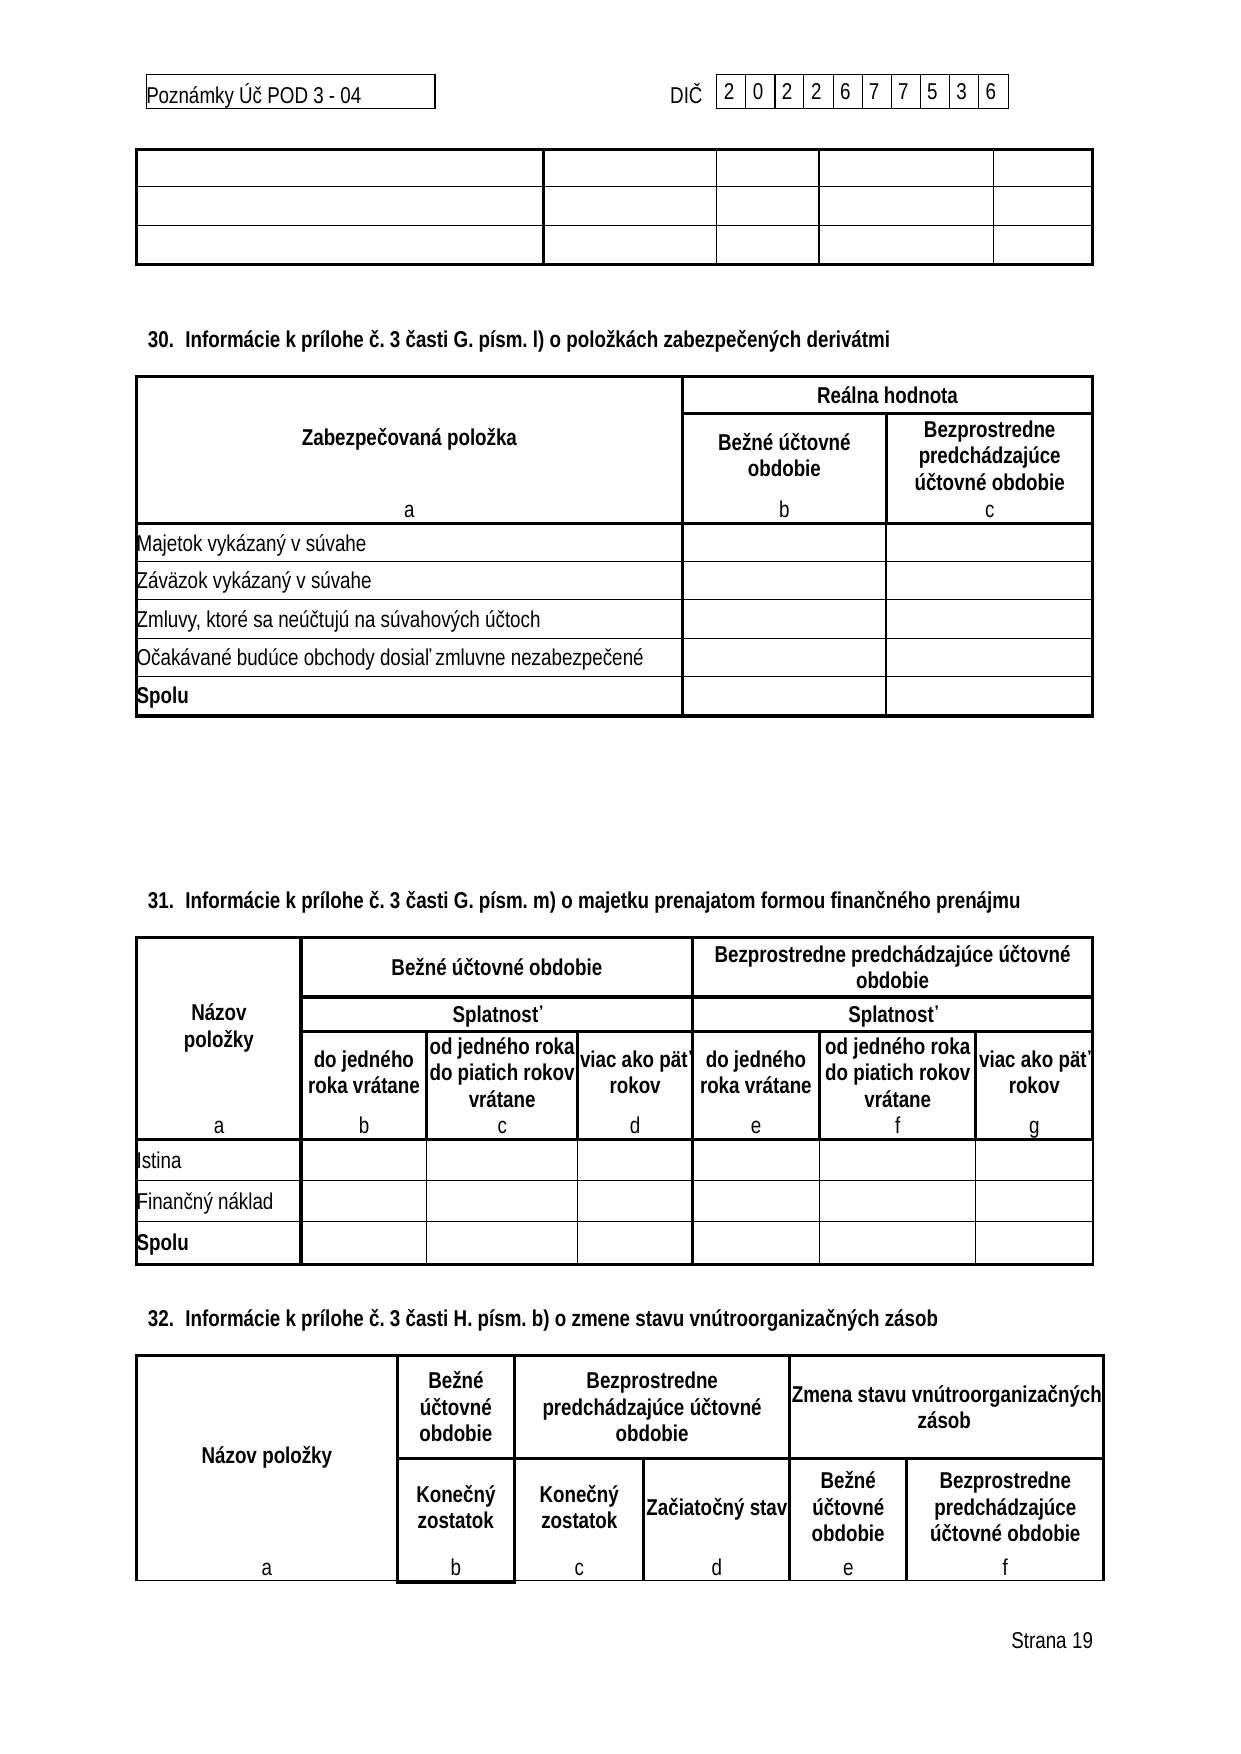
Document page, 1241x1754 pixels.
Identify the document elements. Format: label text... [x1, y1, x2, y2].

table_cell g [977, 1112, 1091, 1138]
table_cell b [399, 1554, 513, 1580]
table_cell [976, 1222, 1092, 1262]
table_cell [545, 187, 716, 224]
table_cell e [694, 1112, 818, 1138]
table_cell Bezprostredne predchádzajúce účtovné obdobie [908, 1460, 1102, 1554]
table_header Reálna hodnota [684, 378, 1091, 412]
table_cell [887, 562, 1091, 599]
table_cell [684, 525, 885, 561]
table_cell [820, 1141, 975, 1180]
table_cell [820, 151, 993, 186]
table_cell [303, 1181, 426, 1221]
table_cell viac ako päť rokov [977, 1033, 1091, 1112]
table_cell [820, 1181, 975, 1221]
table_header Bezprostredne predchádzajúce účtovné obdobie [516, 1357, 788, 1457]
table_cell a [138, 1554, 396, 1580]
table_cell [545, 151, 716, 186]
table_cell [684, 639, 885, 676]
table_cell a [138, 1112, 299, 1138]
table_cell do jedného roka vrátane [694, 1033, 818, 1112]
table_header Zabezpečovaná položka [138, 378, 681, 496]
table_cell [694, 1181, 819, 1221]
table_cell [684, 600, 885, 637]
table_cell Bežné účtovné obdobie [684, 415, 885, 496]
table_cell f [908, 1554, 1102, 1580]
table_cell Majetok vykázaný v súvahe [138, 525, 681, 561]
table_header Bežné účtovné obdobie [399, 1357, 513, 1457]
table_cell [994, 226, 1091, 263]
table_cell Splatnosť [694, 999, 1091, 1030]
table_cell b [303, 1112, 425, 1138]
table_cell [427, 1222, 577, 1262]
table_header Názov položky [138, 1357, 396, 1554]
title Informácie k prílohe č. 3 časti H. písm. b) o zmene stavu vnútroorganizačných zásob [148, 1305, 1093, 1331]
table_cell [684, 562, 885, 599]
table_cell [717, 226, 818, 263]
table_cell [427, 1141, 577, 1180]
table_cell Splatnosť [303, 999, 691, 1030]
table_cell od jedného roka do piatich rokov vrátane [428, 1033, 576, 1112]
table_cell [820, 226, 993, 263]
table_cell [976, 1181, 1092, 1221]
title Informácie k prílohe č. 3 časti G. písm. m) o majetku prenajatom formou finančného prenájmu [148, 887, 1093, 913]
table_cell [717, 187, 818, 224]
table_cell Spolu [138, 677, 681, 714]
table_cell [138, 187, 542, 224]
table_cell Záväzok vykázaný v súvahe [138, 562, 681, 599]
table_cell viac ako päť rokov [579, 1033, 691, 1112]
table_cell od jedného roka do piatich rokov vrátane [821, 1033, 974, 1112]
table_cell Spolu [138, 1222, 299, 1262]
table_cell [976, 1141, 1092, 1180]
table_cell [887, 600, 1091, 637]
table_cell [994, 187, 1091, 224]
table_cell b [684, 496, 885, 522]
table_cell [545, 226, 716, 263]
table_cell a [138, 496, 681, 522]
table_cell c [428, 1112, 576, 1138]
table_header Názov položky [138, 939, 299, 1112]
table_cell [427, 1181, 577, 1221]
table_cell [694, 1222, 819, 1262]
table_cell Zmluvy, ktoré sa neúčtujú na súvahových účtoch [138, 600, 681, 637]
table_cell [138, 226, 542, 263]
table_header Zmena stavu vnútroorganizačných zásob [791, 1357, 1102, 1457]
table_cell Konečný zostatok [516, 1460, 642, 1554]
table_cell Bežné účtovné obdobie [791, 1460, 905, 1554]
table_cell Bezprostredne predchádzajúce účtovné obdobie [888, 415, 1091, 496]
table_cell [820, 1222, 975, 1262]
table_header Bežné účtovné obdobie [303, 939, 691, 995]
table_cell [684, 677, 885, 714]
table_cell f [821, 1112, 974, 1138]
table_cell [303, 1141, 426, 1180]
table_cell Istina [138, 1141, 299, 1180]
table_cell [138, 151, 542, 186]
table_cell [578, 1222, 691, 1262]
table_cell [820, 187, 993, 224]
table_cell [694, 1141, 819, 1180]
table_cell [717, 151, 818, 186]
table_cell c [888, 496, 1091, 522]
table_cell Začiatočný stav [645, 1460, 788, 1554]
table_cell e [791, 1554, 905, 1580]
table_cell d [579, 1112, 691, 1138]
table_header Bezprostredne predchádzajúce účtovné obdobie [694, 939, 1091, 995]
table_cell [578, 1141, 691, 1180]
table_cell [887, 639, 1091, 676]
table_cell do jedného roka vrátane [303, 1033, 425, 1112]
table_cell Finančný náklad [138, 1181, 299, 1221]
table_cell [994, 151, 1091, 186]
title Informácie k prílohe č. 3 časti G. písm. l) o položkách zabezpečených derivátmi [148, 326, 1093, 352]
table_cell [578, 1181, 691, 1221]
table_cell [887, 525, 1091, 561]
table_cell [887, 677, 1091, 714]
table_cell Konečný zostatok [399, 1460, 513, 1554]
table_cell d [645, 1554, 788, 1580]
table_cell c [516, 1554, 642, 1580]
table_cell Očakávané budúce obchody dosiaľ zmluvne nezabezpečené [138, 639, 681, 676]
table_cell [303, 1222, 426, 1262]
